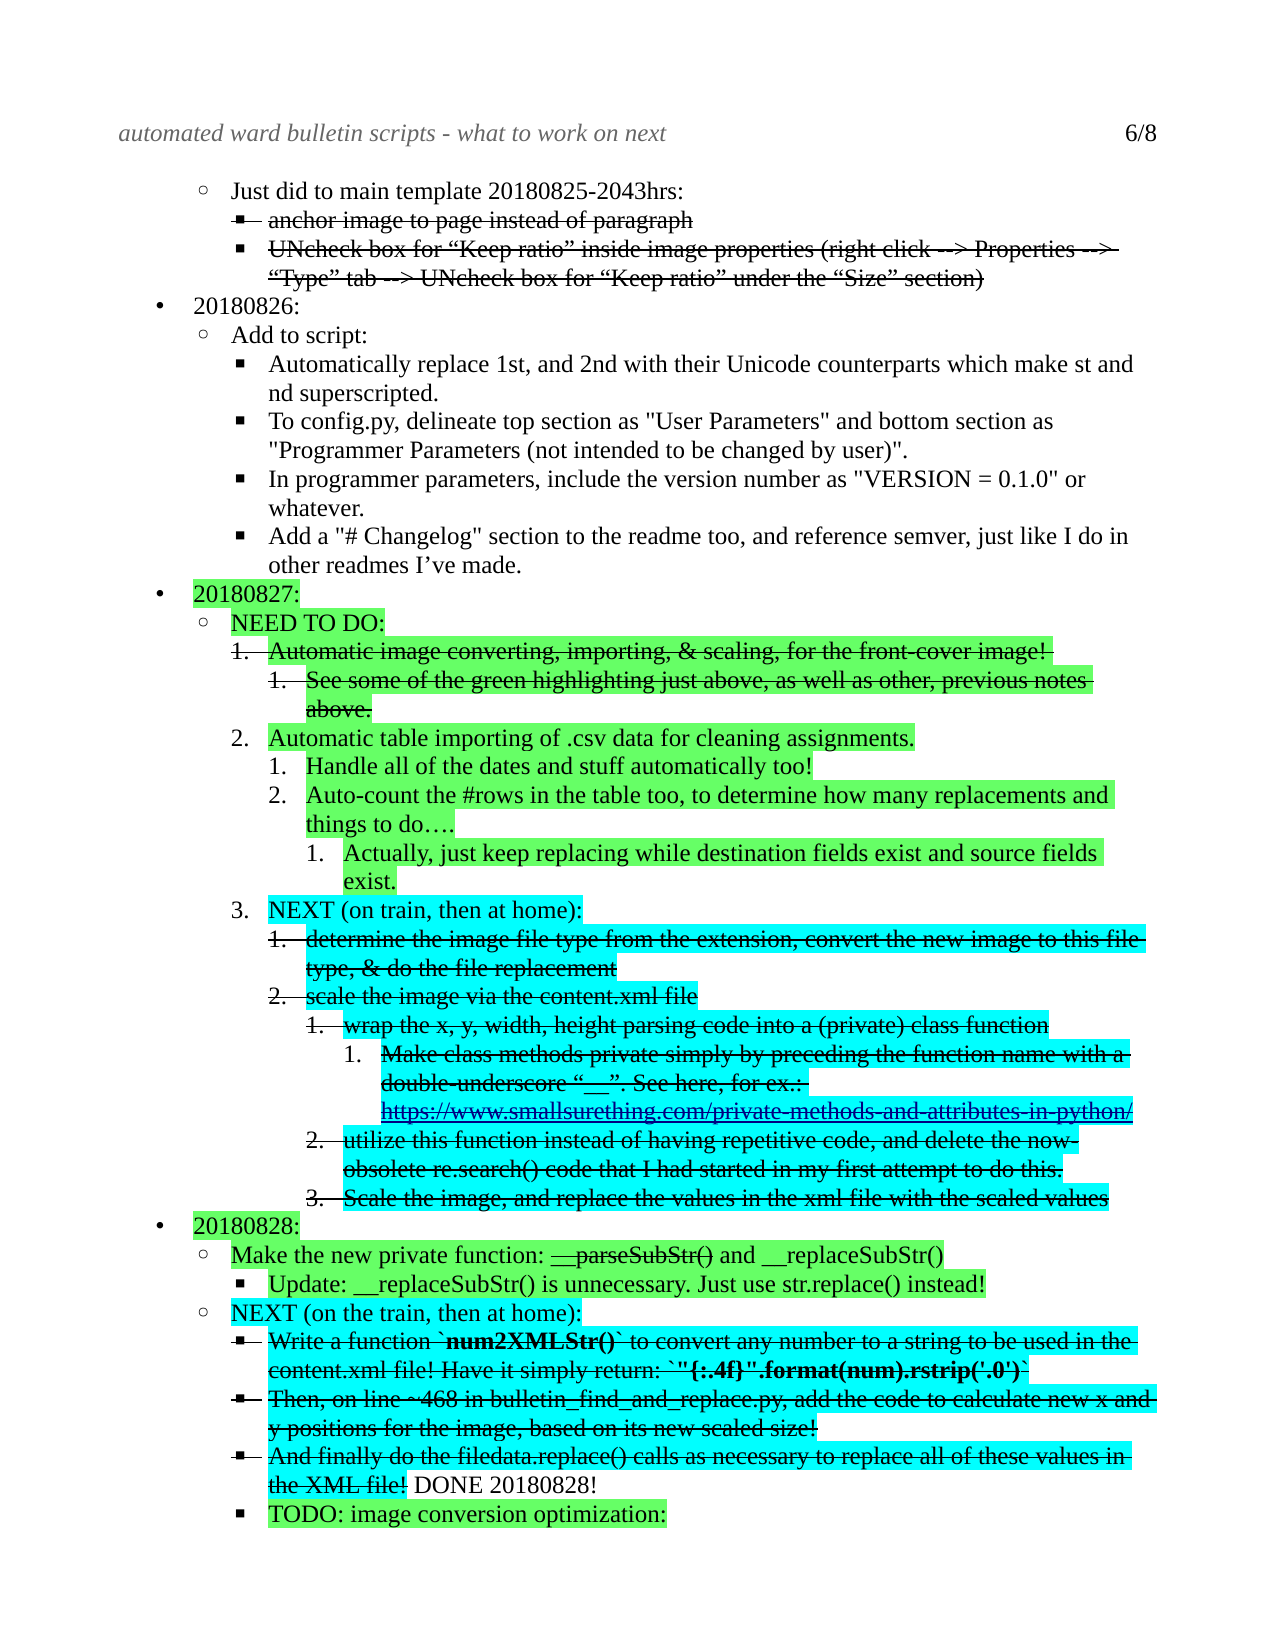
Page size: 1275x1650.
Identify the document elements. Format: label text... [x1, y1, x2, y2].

list Auto-count the #rows in the table too, to determine how many replacements and things to do…. [268, 780, 1157, 838]
list Handle all of the dates and stuff automatically too! [268, 751, 1157, 780]
list In programmer parameters, include the version number as "VERSION = 0.1.0" or whatever. [231, 464, 1157, 521]
list See some of the green highlighting just above, as well as other, previous notes above. [268, 665, 1157, 723]
list Make class methods private simply by preceding the function name with a double-underscore “__”. See here, for ex.: https://www.smallsurething.com/private-methods-and-attributes-in-python/ [343, 1039, 1157, 1125]
list wrap the x, y, width, height parsing code into a (private) class function [306, 1010, 1157, 1039]
list Automatically replace 1st, and 2nd with their Unicode counterparts which make st and nd superscripted. [231, 349, 1157, 406]
list TODO: image conversion optimization: [231, 1499, 1157, 1528]
list Update: __replaceSubStr() is unnecessary. Just use str.replace() instead! [231, 1269, 1157, 1298]
list NEXT (on train, then at home): [231, 895, 1157, 924]
list NEED TO DO: [193, 608, 1157, 636]
list scale the image via the content.xml file [268, 981, 1157, 1010]
list anchor image to page instead of paragraph [231, 205, 1157, 234]
list Just did to main template 20180825-2043hrs: [193, 176, 1157, 205]
list Automatic image converting, importing, & scaling, for the front-cover image! [231, 636, 1157, 665]
list Make the new private function: __parseSubStr() and __replaceSubStr() [193, 1240, 1157, 1269]
list Write a function `num2XMLStr()` to convert any number to a string to be used in the content.xml file! Have it simply return: `"{:.4f}".format(num).rstrip('.0')` [231, 1326, 1157, 1384]
list UNcheck box for “Keep ratio” inside image properties (right click --> Properties --> “Type” tab --> UNcheck box for “Keep ratio” under the “Size” section) [231, 234, 1157, 291]
list Actually, just keep replacing while destination fields exist and source fields exist. [306, 838, 1157, 895]
list To config.py, delineate top section as "User Parameters" and bottom section as "Programmer Parameters (not intended to be changed by user)". [231, 406, 1157, 464]
list determine the image file type from the extension, convert the new image to this file type, & do the file replacement [268, 924, 1157, 981]
list Add to script: [193, 320, 1157, 349]
list utilize this function instead of having repetitive code, and delete the now-obsolete re.search() code that I had started in my first attempt to do this. [306, 1125, 1157, 1183]
list NEXT (on the train, then at home): [193, 1298, 1157, 1326]
list Then, on line ~468 in bulletin_find_and_replace.py, add the code to calculate new x and y positions for the image, based on its new scaled size! [231, 1384, 1157, 1441]
list 20180827: [156, 579, 1157, 608]
list 20180826: [156, 291, 1157, 320]
list 20180828: [156, 1211, 1157, 1240]
list And finally do the filedata.replace() calls as necessary to replace all of these values in the XML file! DONE 20180828! [231, 1441, 1157, 1499]
list Add a "# Changelog" section to the readme too, and reference semver, just like I do in other readmes I’ve made. [231, 521, 1157, 579]
list Scale the image, and replace the values in the xml file with the scaled values [306, 1183, 1157, 1211]
list Automatic table importing of .csv data for cleaning assignments. [231, 723, 1157, 751]
